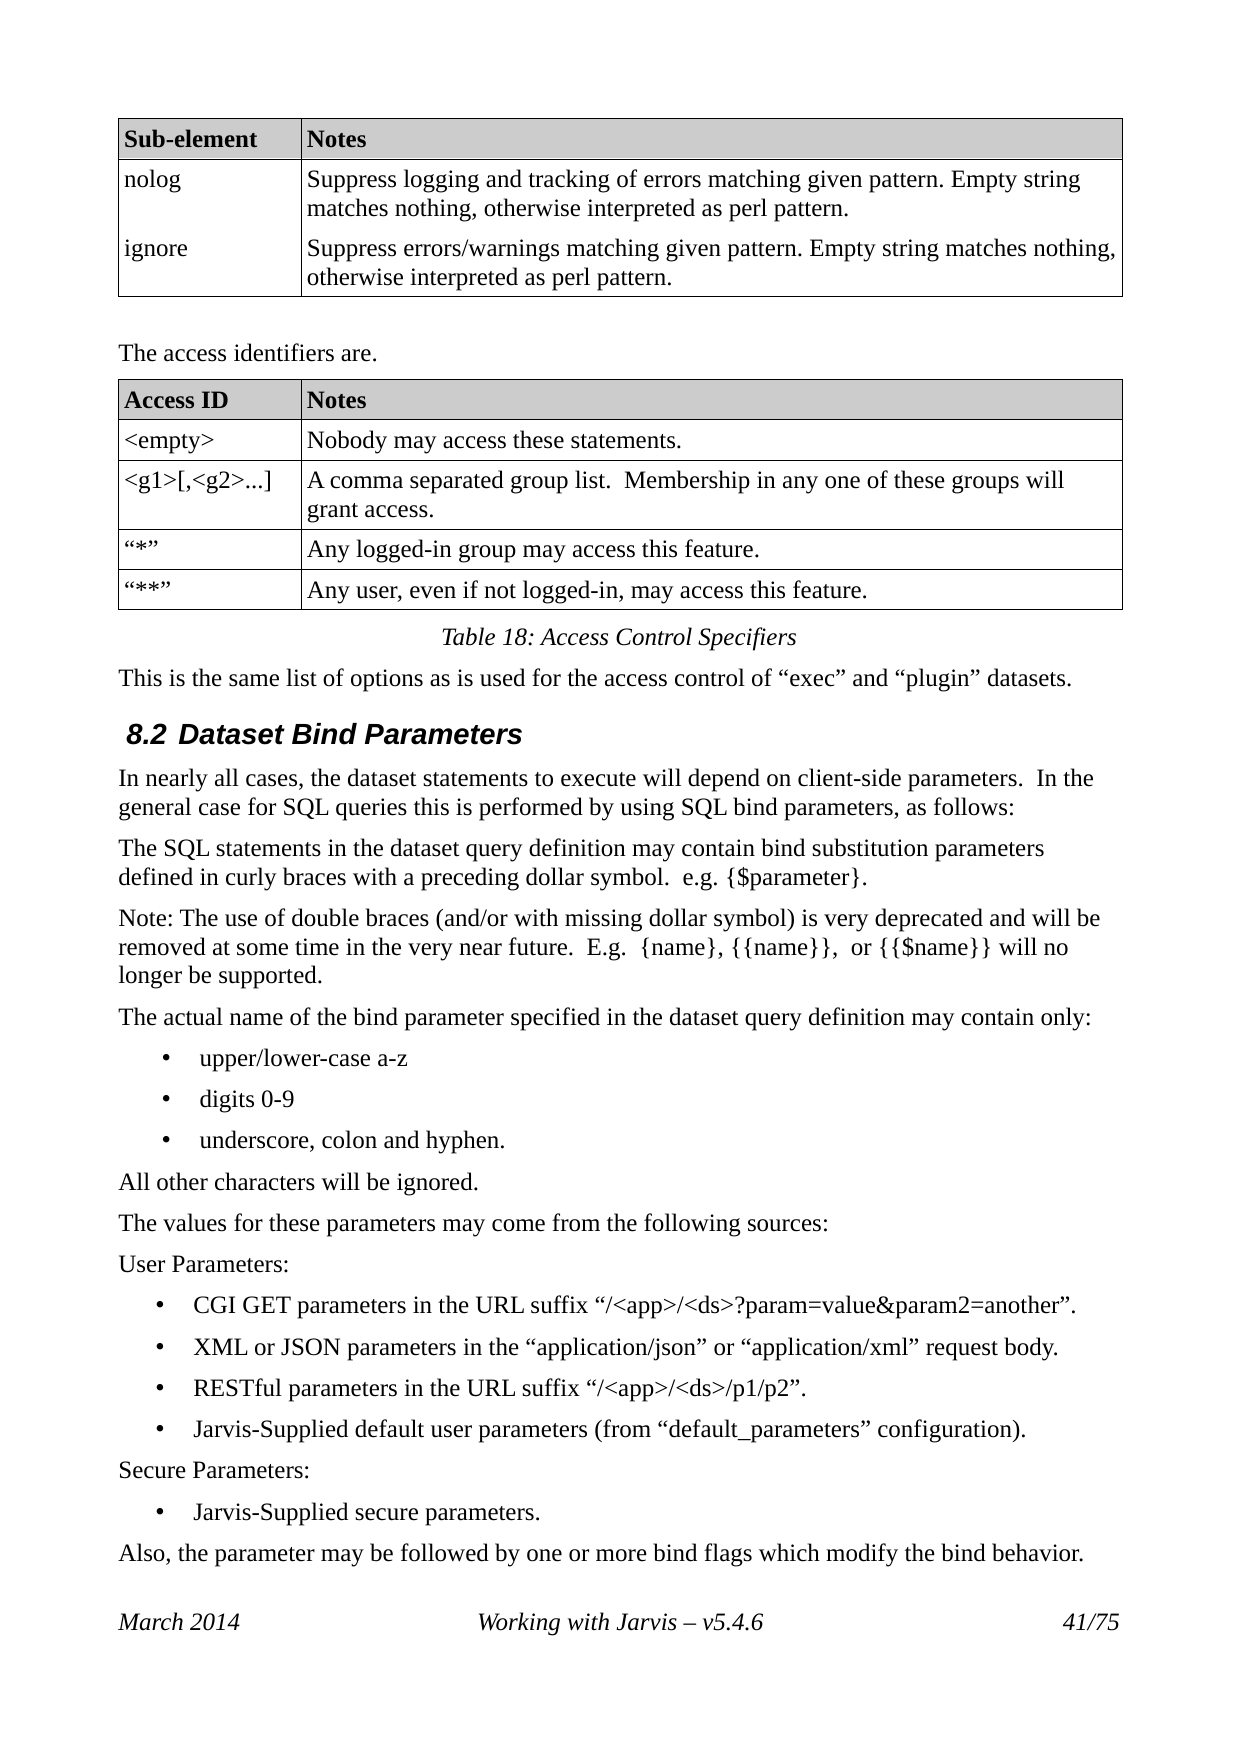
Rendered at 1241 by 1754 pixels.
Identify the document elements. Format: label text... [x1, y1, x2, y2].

table_cell nolog [119, 160, 301, 227]
subtitle Dataset Bind Parameters [118, 717, 1122, 751]
table_cell <g1>[,<g2>...] [119, 461, 301, 529]
list upper/lower-case a-z [162, 1043, 1122, 1072]
table_cell Suppress logging and tracking of errors matching given pattern. Empty string matches nothing, otherwise interpreted as perl pattern. [302, 160, 1122, 227]
table_cell ignore [119, 228, 301, 296]
text All other characters will be ignored. [118, 1167, 1122, 1196]
text Table 18: Access Control Specifiers [118, 622, 1122, 651]
list CGI GET parameters in the URL suffix “/<app>/<ds>?param=value&param2=another”. [156, 1291, 1122, 1319]
table_cell Nobody may access these statements. [302, 420, 1122, 460]
table_header Notes [302, 380, 1122, 419]
table_cell “*” [119, 530, 301, 569]
text The values for these parameters may come from the following sources: [118, 1208, 1122, 1237]
text Also, the parameter may be followed by one or more bind flags which modify the bind behavior. [118, 1538, 1122, 1567]
text The actual name of the bind parameter specified in the dataset query definition may contain only: [118, 1002, 1122, 1031]
list underscore, colon and hyphen. [162, 1126, 1122, 1154]
table_cell A comma separated group list. Membership in any one of these groups will grant access. [302, 461, 1122, 529]
table_header Sub-element [119, 119, 301, 158]
list RESTful parameters in the URL suffix “/<app>/<ds>/p1/p2”. [156, 1373, 1122, 1402]
table_cell Any logged-in group may access this feature. [302, 530, 1122, 569]
table_cell <empty> [119, 420, 301, 460]
list Jarvis-Supplied default user parameters (from “default_parameters” configuration). [156, 1414, 1122, 1443]
table_cell Any user, even if not logged-in, may access this feature. [302, 570, 1122, 609]
text In nearly all cases, the dataset statements to execute will depend on client-side parameters. In the general case for SQL queries this is performed by using SQL bind parameters, as follows: [118, 763, 1122, 821]
list Jarvis-Supplied secure parameters. [156, 1497, 1122, 1526]
table_cell “**” [119, 570, 301, 609]
text User Parameters: [118, 1249, 1122, 1278]
table_header Access ID [119, 380, 301, 419]
text Secure Parameters: [118, 1456, 1122, 1484]
table_cell Suppress errors/warnings matching given pattern. Empty string matches nothing, otherwise interpreted as perl pattern. [302, 228, 1122, 296]
table_header Notes [302, 119, 1122, 158]
text The SQL statements in the dataset query definition may contain bind substitution parameters defined in curly braces with a preceding dollar symbol. e.g. {$parameter}. [118, 833, 1122, 891]
list XML or JSON parameters in the “application/json” or “application/xml” request body. [156, 1332, 1122, 1361]
list digits 0-9 [162, 1084, 1122, 1113]
text Note: The use of double braces (and/or with missing dollar symbol) is very deprecated and will be removed at some time in the very near future. E.g. {name}, {{name}}, or {{$name}} will no longer be supported. [118, 903, 1122, 989]
text The access identifiers are. [118, 338, 1122, 367]
text This is the same list of options as is used for the access control of “exec” and “plugin” datasets. [118, 663, 1122, 692]
